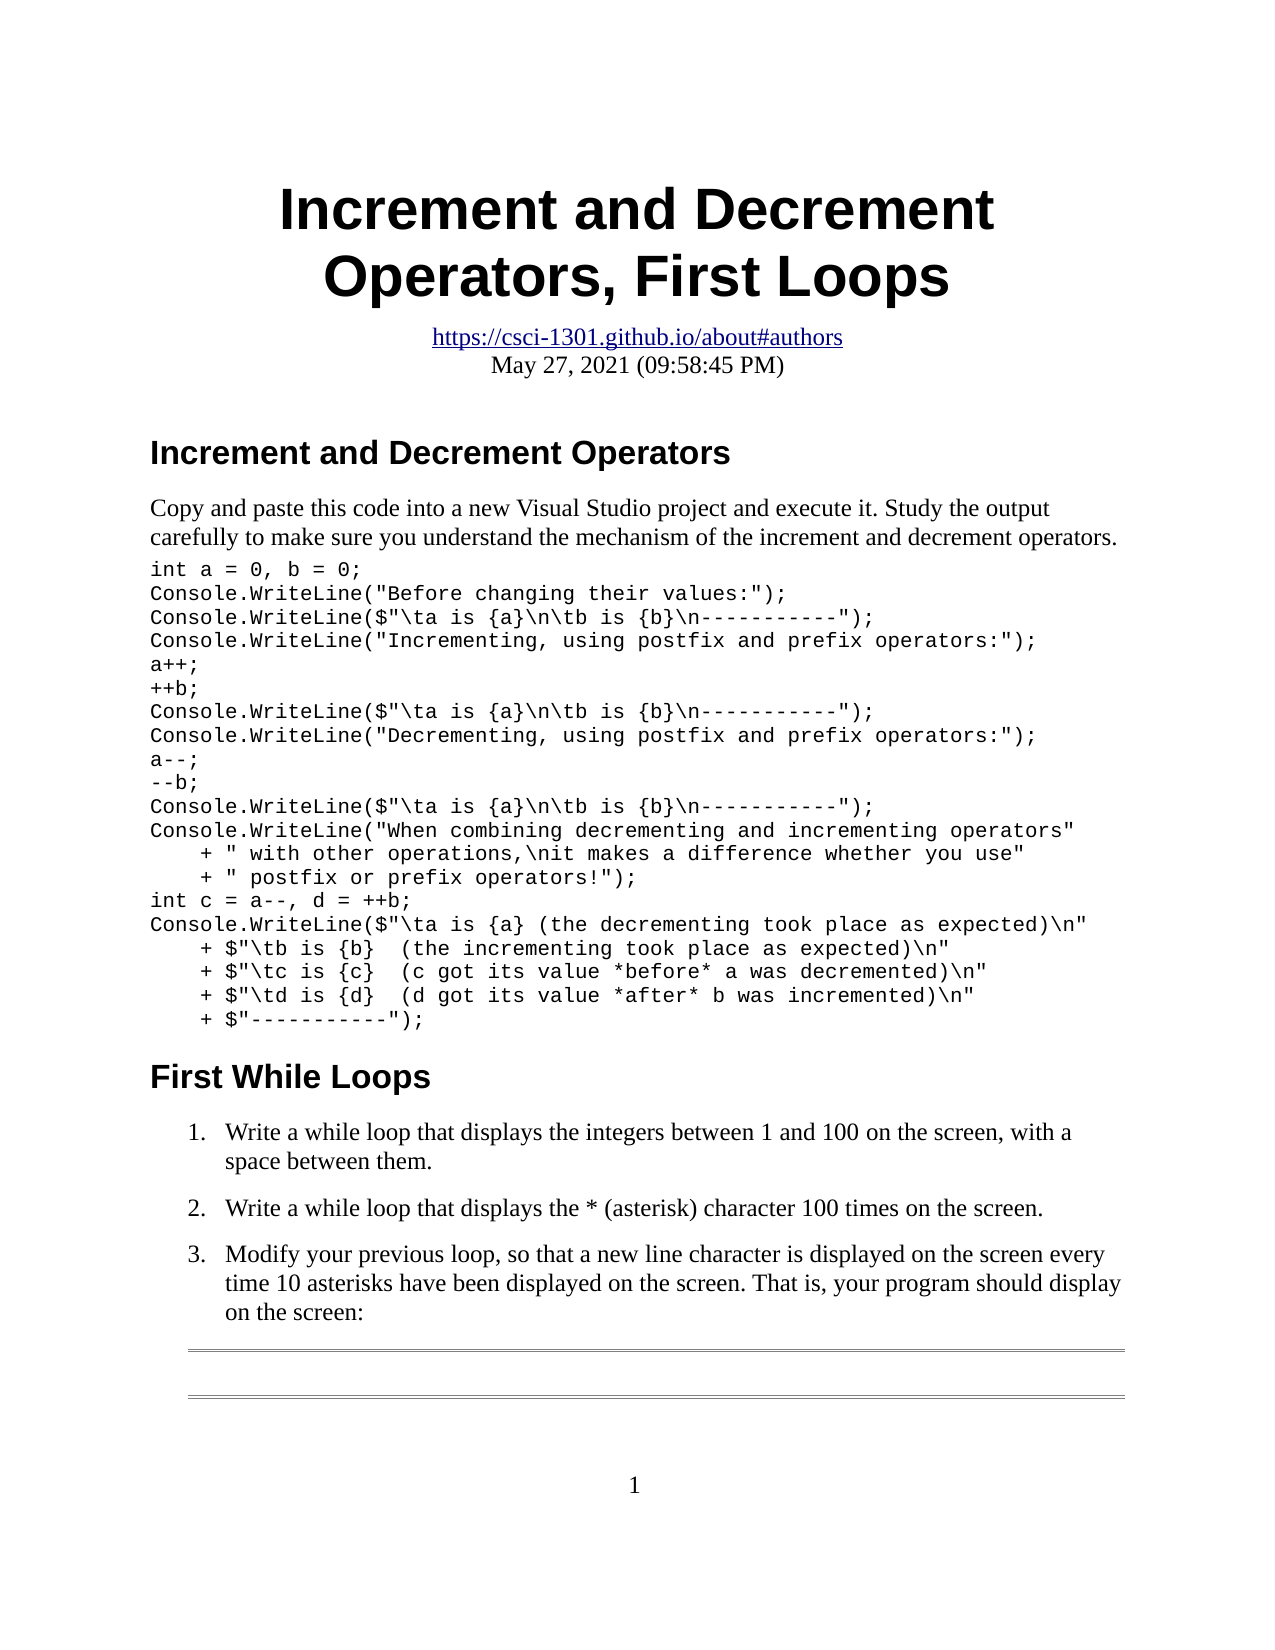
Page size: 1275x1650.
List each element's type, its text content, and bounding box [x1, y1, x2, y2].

text + $"\tc is {c} (c got its value *before* a was decremented)\n" [150, 961, 1125, 985]
text Console.WriteLine("Decrementing, using postfix and prefix operators:"); [150, 725, 1125, 749]
text a--; [150, 749, 1125, 772]
text + $"\tb is {b} (the incrementing took place as expected)\n" [150, 938, 1125, 961]
list Modify your previous loop, so that a new line character is displayed on the screen every time 10 asterisks have been displayed on the screen. That is, your program should display on the screen: [187, 1239, 1125, 1326]
text int a = 0, b = 0; [150, 559, 1125, 583]
text Copy and paste this code into a new Visual Studio project and execute it. Study the output carefully to make sure you understand the mechanism of the increment and decrement operators. [150, 493, 1125, 551]
text --b; [150, 772, 1125, 796]
text int c = a--, d = ++b; [150, 891, 1125, 914]
title Increment and Decrement Operators, First Loops [150, 175, 1125, 309]
text Console.WriteLine("When combining decrementing and incrementing operators" [150, 819, 1125, 843]
text a++; [150, 654, 1125, 678]
text May 27, 2021 (09:58:45 PM) [150, 350, 1125, 379]
list Write a while loop that displays the * (asterisk) character 100 times on the screen. [187, 1193, 1125, 1222]
text ++b; [150, 678, 1125, 701]
text Console.WriteLine("Incrementing, using postfix and prefix operators:"); [150, 630, 1125, 654]
text Console.WriteLine($"\ta is {a} (the decrementing took place as expected)\n" [150, 914, 1125, 938]
list Write a while loop that displays the integers between and on the screen, with a space between them. [187, 1117, 1125, 1175]
text + $"\td is {d} (d got its value *after* b was incremented)\n" [150, 985, 1125, 1009]
text Console.WriteLine("Before changing their values:"); [150, 583, 1125, 607]
text + $"-----------"); [150, 1009, 1125, 1032]
subtitle First While Loops [150, 1057, 1125, 1096]
subtitle Increment and Decrement Operators [150, 433, 1125, 472]
text Console.WriteLine($"\ta is {a}\n\tb is {b}\n-----------"); [150, 701, 1125, 725]
text + " postfix or prefix operators!"); [150, 867, 1125, 891]
text Console.WriteLine($"\ta is {a}\n\tb is {b}\n-----------"); [150, 796, 1125, 819]
text https://csci-1301.github.io/about#authors [150, 322, 1125, 350]
text Console.WriteLine($"\ta is {a}\n\tb is {b}\n-----------"); [150, 607, 1125, 630]
text + " with other operations,\nit makes a difference whether you use" [150, 843, 1125, 867]
